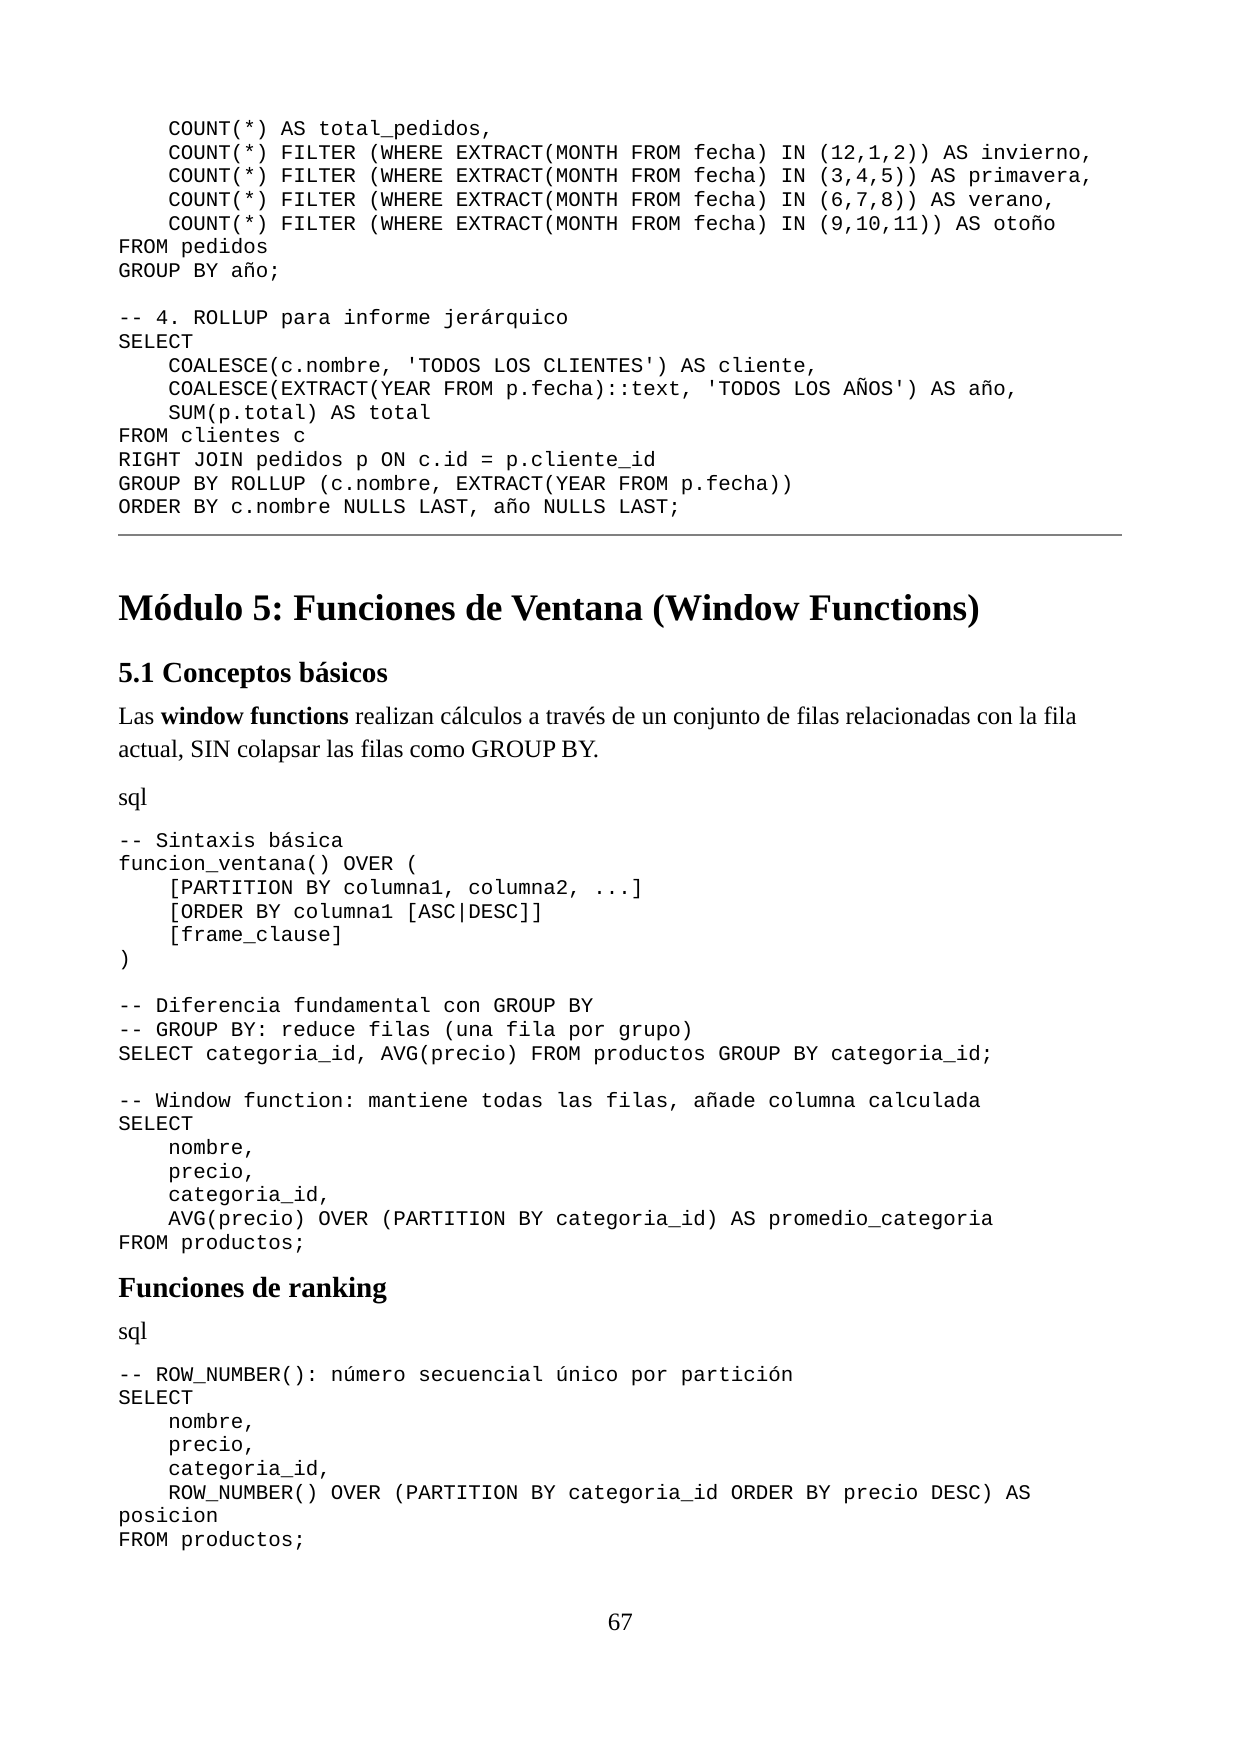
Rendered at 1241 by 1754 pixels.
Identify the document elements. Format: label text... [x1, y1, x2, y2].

text nombre, [118, 1137, 1122, 1161]
text categoria_id, [118, 1458, 1122, 1482]
text -- 4. ROLLUP para informe jerárquico [118, 307, 1122, 331]
text COUNT(*) FILTER (WHERE EXTRACT(MONTH FROM fecha) IN (9,10,11)) AS otoño [118, 213, 1122, 236]
text FROM productos; [118, 1529, 1122, 1553]
text SUM(p.total) AS total [118, 402, 1122, 426]
text ROW_NUMBER() OVER (PARTITION BY categoria_id ORDER BY precio DESC) AS posicion [118, 1482, 1122, 1529]
text [PARTITION BY columna1, columna2, ...] [118, 877, 1122, 901]
subtitle 5.1 Conceptos básicos [118, 655, 1122, 689]
text GROUP BY ROLLUP (c.nombre, EXTRACT(YEAR FROM p.fecha)) [118, 473, 1122, 496]
text Las window functions realizan cálculos a través de un conjunto de filas relacionadas con la fila actual, SIN colapsar las filas como GROUP BY. [118, 701, 1122, 763]
text -- GROUP BY: reduce filas (una fila por grupo) [118, 1019, 1122, 1042]
text SELECT [118, 331, 1122, 354]
subtitle Módulo 5: Funciones de Ventana (Window Functions) [118, 585, 1122, 628]
text -- Diferencia fundamental con GROUP BY [118, 995, 1122, 1019]
text [frame_clause] [118, 924, 1122, 948]
text ORDER BY c.nombre NULLS LAST, año NULLS LAST; [118, 496, 1122, 520]
text -- ROW_NUMBER(): número secuencial único por partición [118, 1363, 1122, 1387]
text sql [118, 1316, 1122, 1345]
text [ORDER BY columna1 [ASC|DESC]] [118, 901, 1122, 924]
text SELECT [118, 1113, 1122, 1137]
text COUNT(*) AS total_pedidos, [118, 118, 1122, 142]
subtitle Funciones de ranking [118, 1270, 1122, 1303]
text FROM clientes c [118, 426, 1122, 449]
text nombre, [118, 1411, 1122, 1434]
text FROM productos; [118, 1232, 1122, 1255]
text COUNT(*) FILTER (WHERE EXTRACT(MONTH FROM fecha) IN (6,7,8)) AS verano, [118, 189, 1122, 213]
text GROUP BY año; [118, 260, 1122, 284]
text AVG(precio) OVER (PARTITION BY categoria_id) AS promedio_categoria [118, 1208, 1122, 1232]
text ) [118, 948, 1122, 972]
text COALESCE(EXTRACT(YEAR FROM p.fecha)::text, 'TODOS LOS AÑOS') AS año, [118, 378, 1122, 402]
text funcion_ventana() OVER ( [118, 853, 1122, 877]
text sql [118, 782, 1122, 811]
text COALESCE(c.nombre, 'TODOS LOS CLIENTES') AS cliente, [118, 354, 1122, 378]
text FROM pedidos [118, 236, 1122, 260]
text -- Window function: mantiene todas las filas, añade columna calculada [118, 1090, 1122, 1113]
text SELECT categoria_id, AVG(precio) FROM productos GROUP BY categoria_id; [118, 1042, 1122, 1066]
text SELECT [118, 1387, 1122, 1411]
text precio, [118, 1434, 1122, 1458]
text COUNT(*) FILTER (WHERE EXTRACT(MONTH FROM fecha) IN (3,4,5)) AS primavera, [118, 165, 1122, 189]
text categoria_id, [118, 1184, 1122, 1208]
text RIGHT JOIN pedidos p ON c.id = p.cliente_id [118, 449, 1122, 473]
text COUNT(*) FILTER (WHERE EXTRACT(MONTH FROM fecha) IN (12,1,2)) AS invierno, [118, 142, 1122, 165]
text precio, [118, 1161, 1122, 1184]
text -- Sintaxis básica [118, 830, 1122, 853]
